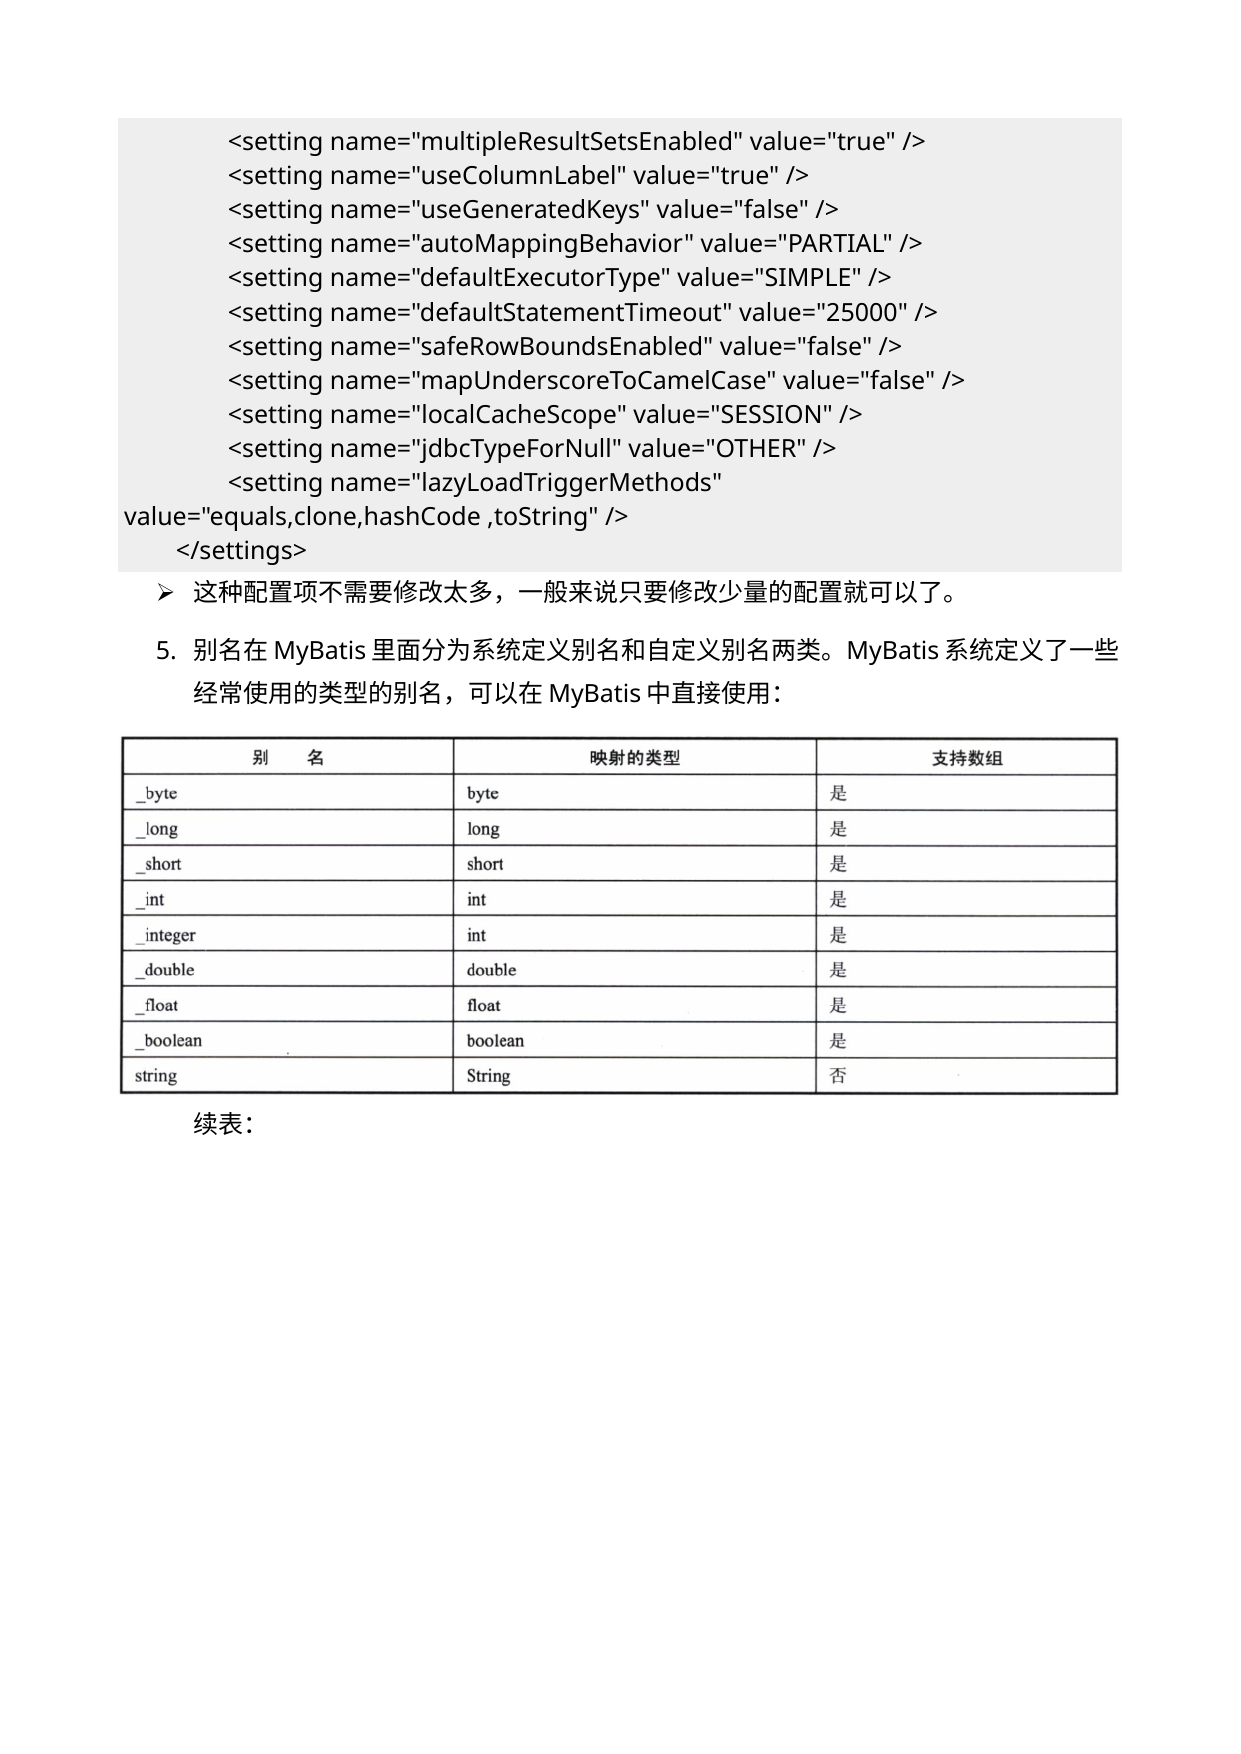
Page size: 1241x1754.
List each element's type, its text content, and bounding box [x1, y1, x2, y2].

picture [118, 731, 1123, 1097]
list 这种配置项不需要修改太多，一般来说只要修改少量的配置就可以了。 [156, 572, 1122, 609]
table_header <setting name="multipleResultSetsEnabled" value="true" /> <setting name="useColumnLabel" value="true" /> <setting name="useGeneratedKeys" value="false" /> <setting name="autoMappingBehavior" value="PARTIAL" /> <setting name="defaultExecutorType" value="SIMPLE" /> <setting name="defaultStatementTimeout" value="25000" /> <setting name="safeRowBoundsEnabled" value="false" /> <setting name="mapUnderscoreToCamelCase" value="false" /> <setting name="localCacheScope" value="SESSION" /> <setting name="jdbcTypeForNull" value="OTHER" /> <setting name="lazyLoadTriggerMethods" value="equals,clone,hashCode ,toString" /> </settings> [118, 118, 1122, 572]
list 别名在MyBatis里面分为系统定义别名和自定义别名两类。MyBatis系统定义了一些经常使用的类型的别名，可以在MyBatis中直接使用： [156, 630, 1122, 710]
list 续表： [156, 1097, 1122, 1141]
